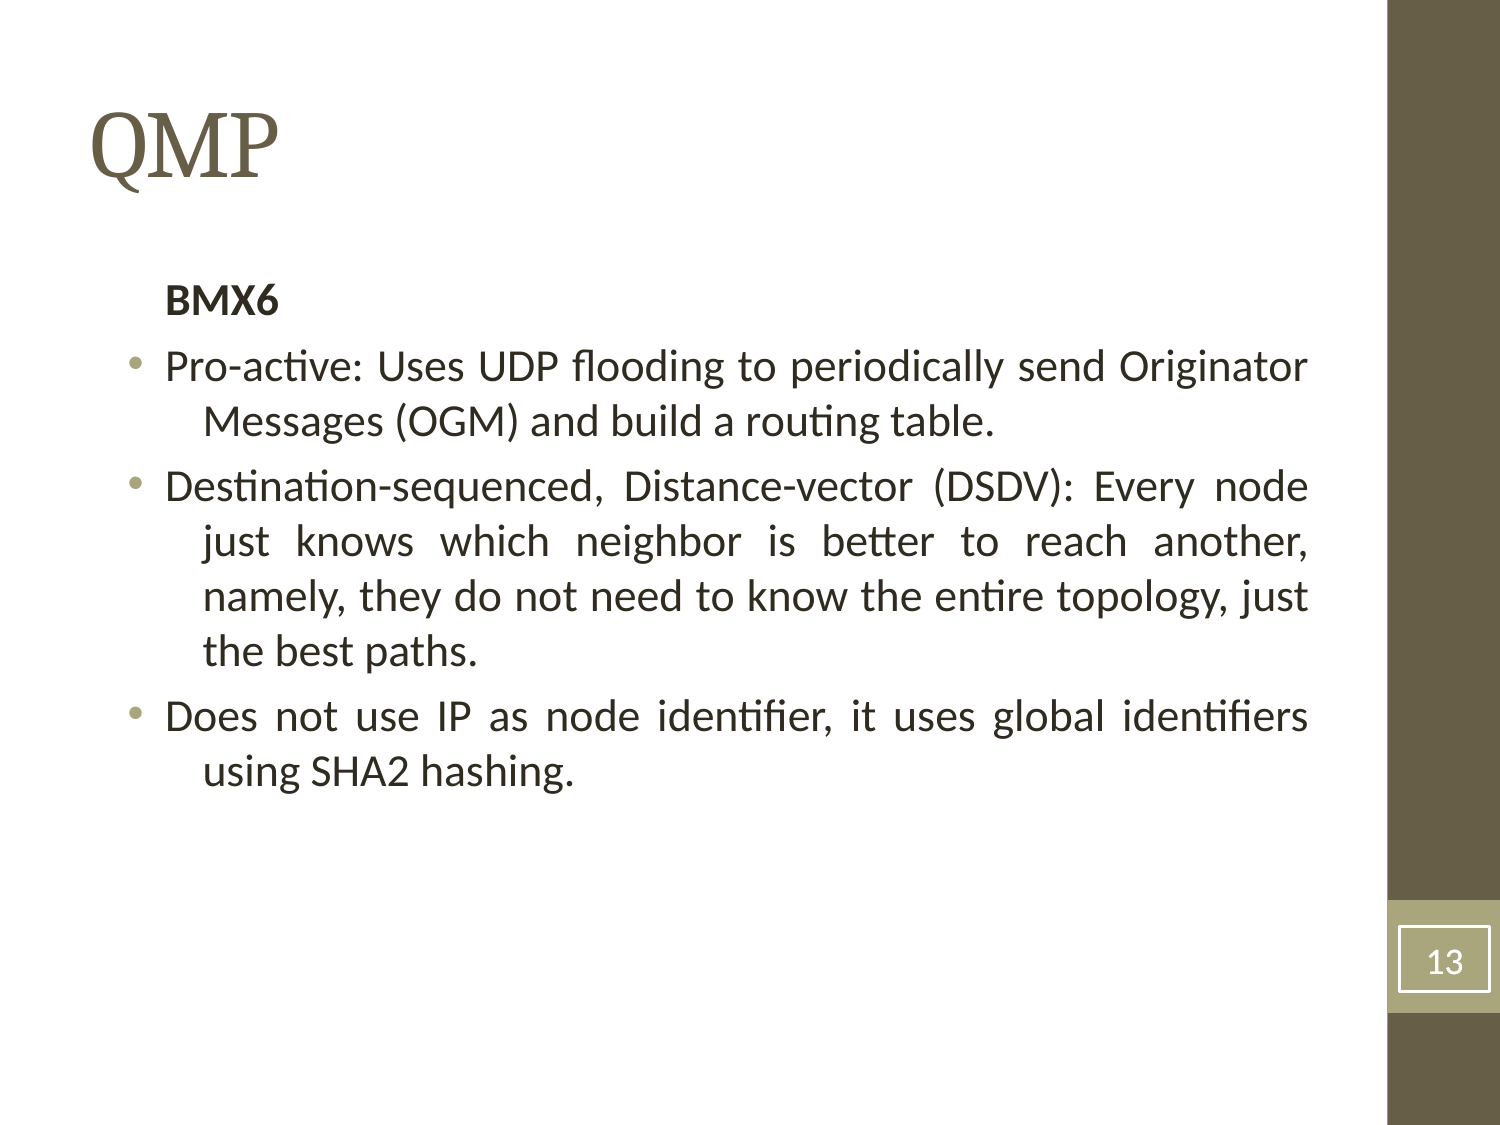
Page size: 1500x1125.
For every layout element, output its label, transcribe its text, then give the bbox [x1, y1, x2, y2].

list BMX6 Pro-active: Uses UDP flooding to periodically send Originator Messages (OGM) and build a routing table. Destination-sequenced, Distance-vector (DSDV): Every node just knows which neighbor is better to reach another, namely, they do not need to know the entire topology, just the best paths. Does not use IP as node identifier, it uses global identifiers using SHA2 hashing. [75, 262, 1326, 1051]
text_box [1399, 926, 1490, 992]
title QMP [75, 45, 1326, 233]
